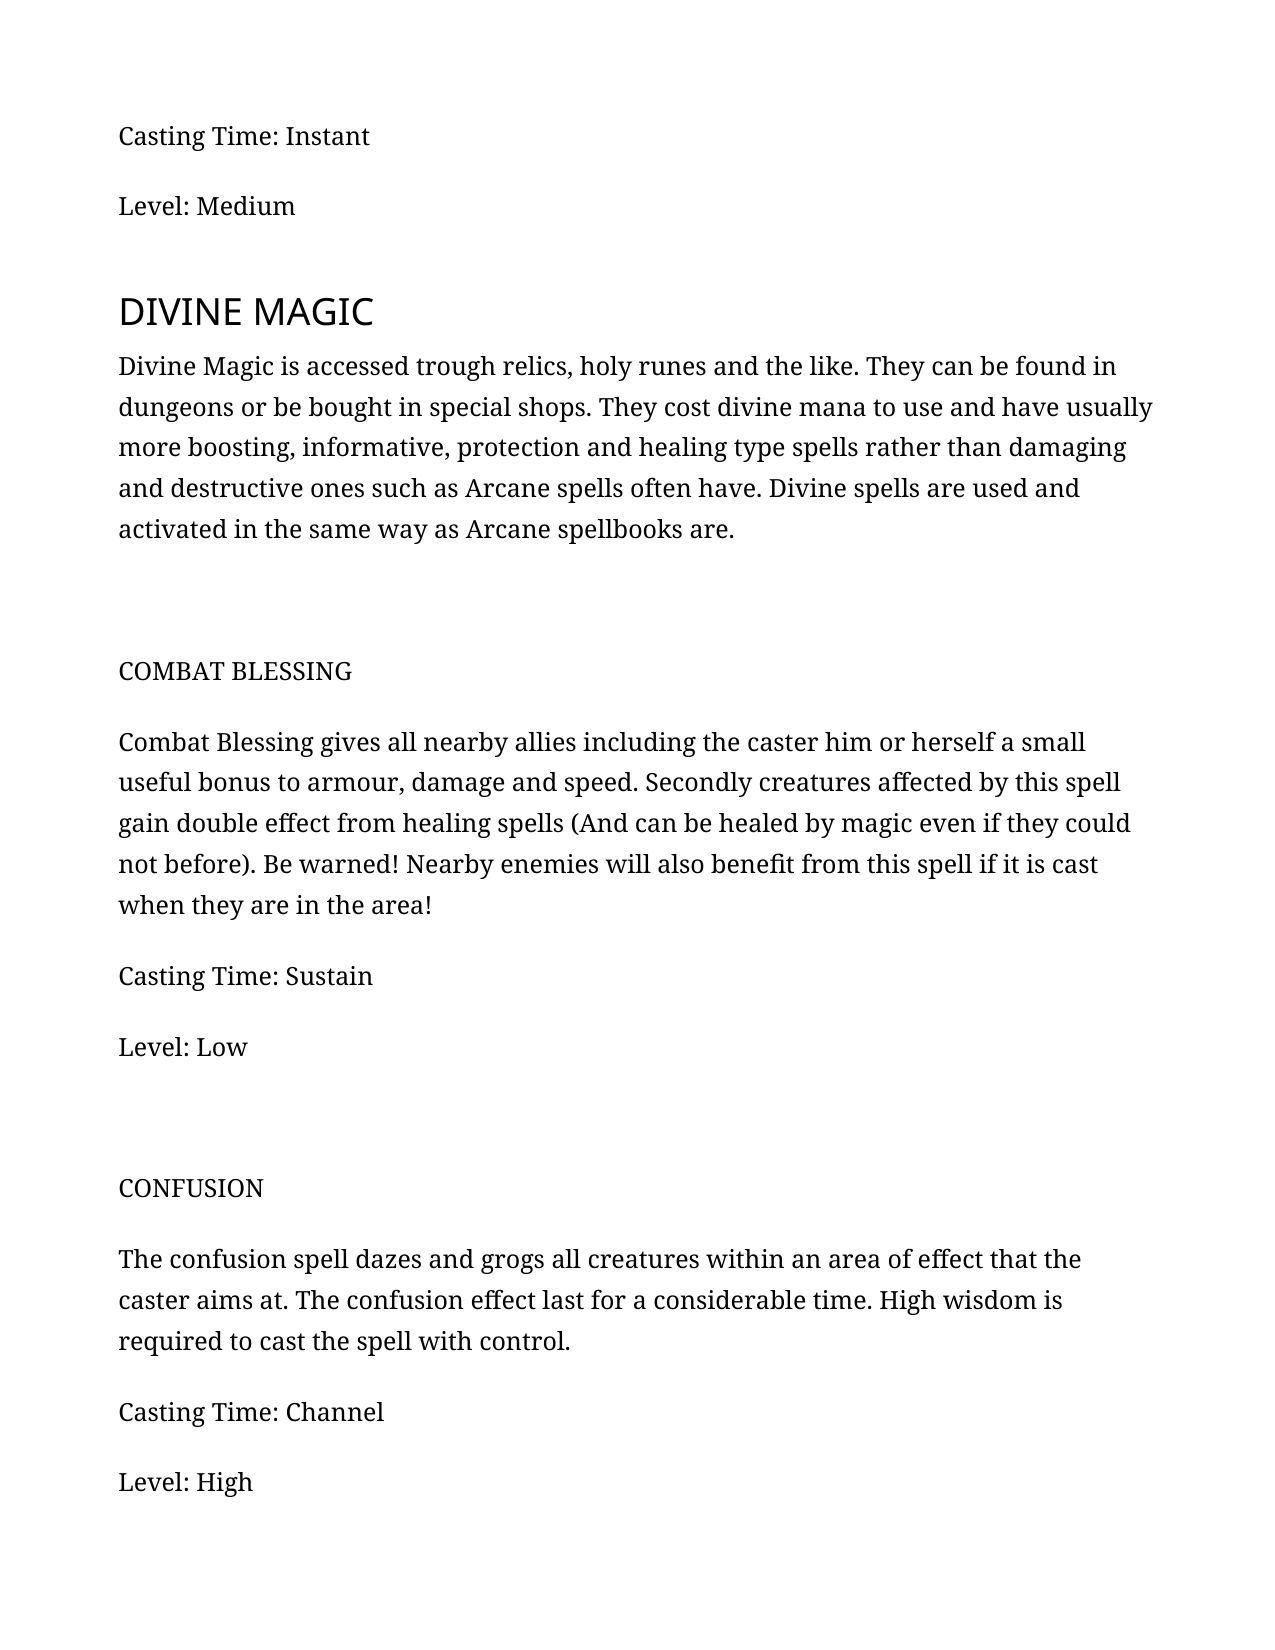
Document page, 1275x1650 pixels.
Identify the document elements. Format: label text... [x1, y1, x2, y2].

text Casting Time: Instant [118, 118, 1157, 152]
text COMBAT BLESSING [118, 653, 1157, 687]
text Casting Time: Channel [118, 1394, 1157, 1428]
text Combat Blessing gives all nearby allies including the caster him or herself a small useful bonus to armour, damage and speed. Secondly creatures affected by this spell gain double effect from healing spells (And can be healed by magic even if they could not before). Be warned! Nearby enemies will also benefit from this spell if it is cast when they are in the area! [118, 724, 1157, 922]
text CONFUSION [118, 1171, 1157, 1205]
subtitle DIVINE MAGIC [118, 285, 1157, 336]
text Level: Medium [118, 189, 1157, 223]
text Level: High [118, 1465, 1157, 1499]
text The confusion spell dazes and grogs all creatures within an area of effect that the caster aims at. The confusion effect last for a considerable time. High wisdom is required to cast the spell with control. [118, 1242, 1157, 1357]
text Casting Time: Sustain [118, 958, 1157, 992]
text Divine Magic is accessed trough relics, holy runes and the like. They can be found in dungeons or be bought in special shops. They cost divine mana to use and have usually more boosting, informative, protection and healing type spells rather than damaging and destructive ones such as Arcane spells often have. Divine spells are used and activated in the same way as Arcane spellbooks are. [118, 348, 1157, 546]
text Level: Low [118, 1029, 1157, 1063]
